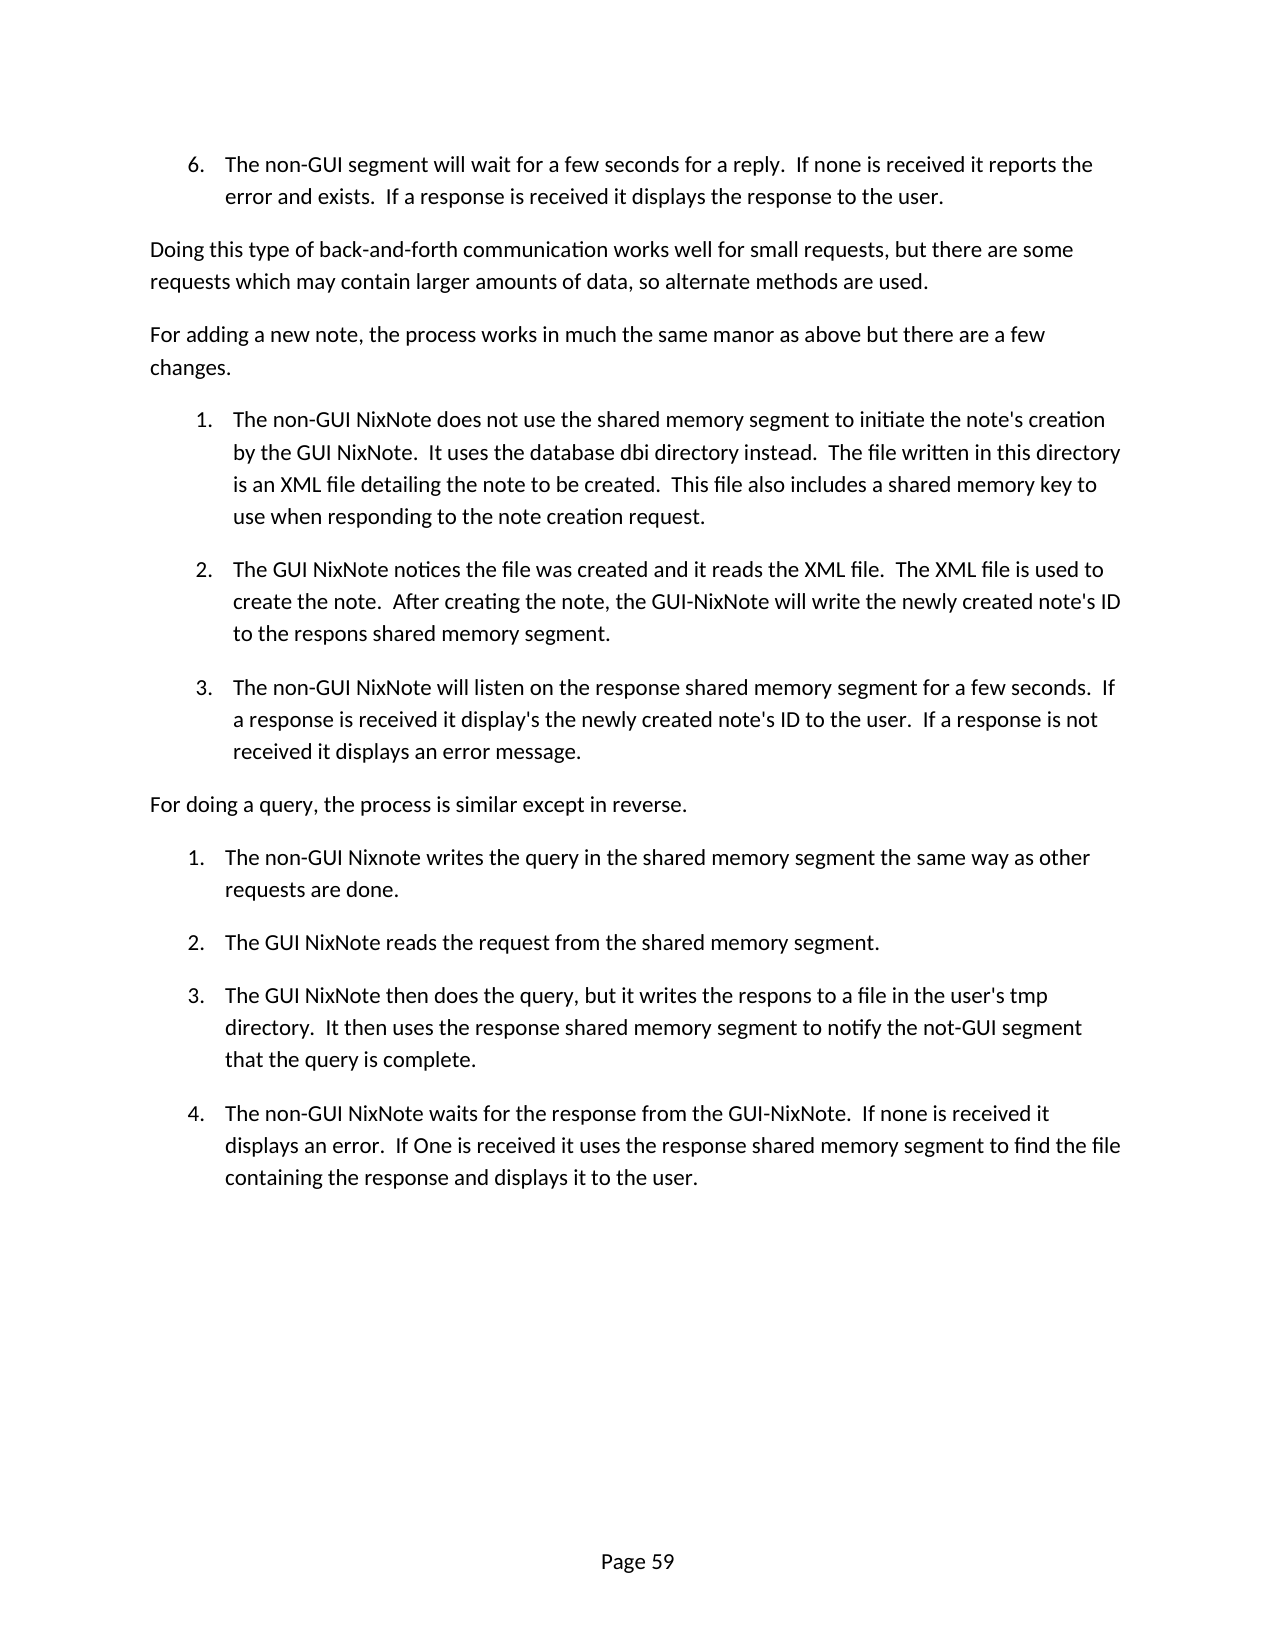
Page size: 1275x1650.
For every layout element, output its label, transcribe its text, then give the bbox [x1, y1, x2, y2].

list The non-GUI NixNote does not use the shared memory segment to initiate the note's creation by the GUI NixNote. It uses the database dbi directory instead. The file written in this directory is an XML file detailing the note to be created. This file also includes a shared memory key to use when responding to the note creation request. [195, 406, 1125, 530]
text For doing a query, the process is similar except in reverse. [150, 790, 1125, 818]
list The non-GUI NixNote will listen on the response shared memory segment for a few seconds. If a response is received it display's the newly created note's ID to the user. If a response is not received it displays an error message. [195, 673, 1125, 765]
text For adding a new note, the process works in much the same manor as above but there are a few changes. [150, 320, 1125, 381]
list The GUI NixNote reads the request from the shared memory segment. [187, 928, 1125, 956]
list The non-GUI Nixnote writes the query in the shared memory segment the same way as other requests are done. [187, 843, 1125, 903]
list The GUI NixNote then does the query, but it writes the respons to a file in the user's tmp directory. It then uses the response shared memory segment to notify the not-GUI segment that the query is complete. [187, 981, 1125, 1074]
list The non-GUI segment will wait for a few seconds for a reply. If none is received it reports the error and exists. If a response is received it displays the response to the user. [187, 150, 1125, 210]
list The GUI NixNote notices the file was created and it reads the XML file. The XML file is used to create the note. After creating the note, the GUI-NixNote will write the newly created note's ID to the respons shared memory segment. [195, 555, 1125, 648]
text Doing this type of back-and-forth communication works well for small requests, but there are some requests which may contain larger amounts of data, so alternate methods are used. [150, 235, 1125, 295]
list The non-GUI NixNote waits for the response from the GUI-NixNote. If none is received it displays an error. If One is received it uses the response shared memory segment to find the file containing the response and displays it to the user. [187, 1099, 1125, 1191]
